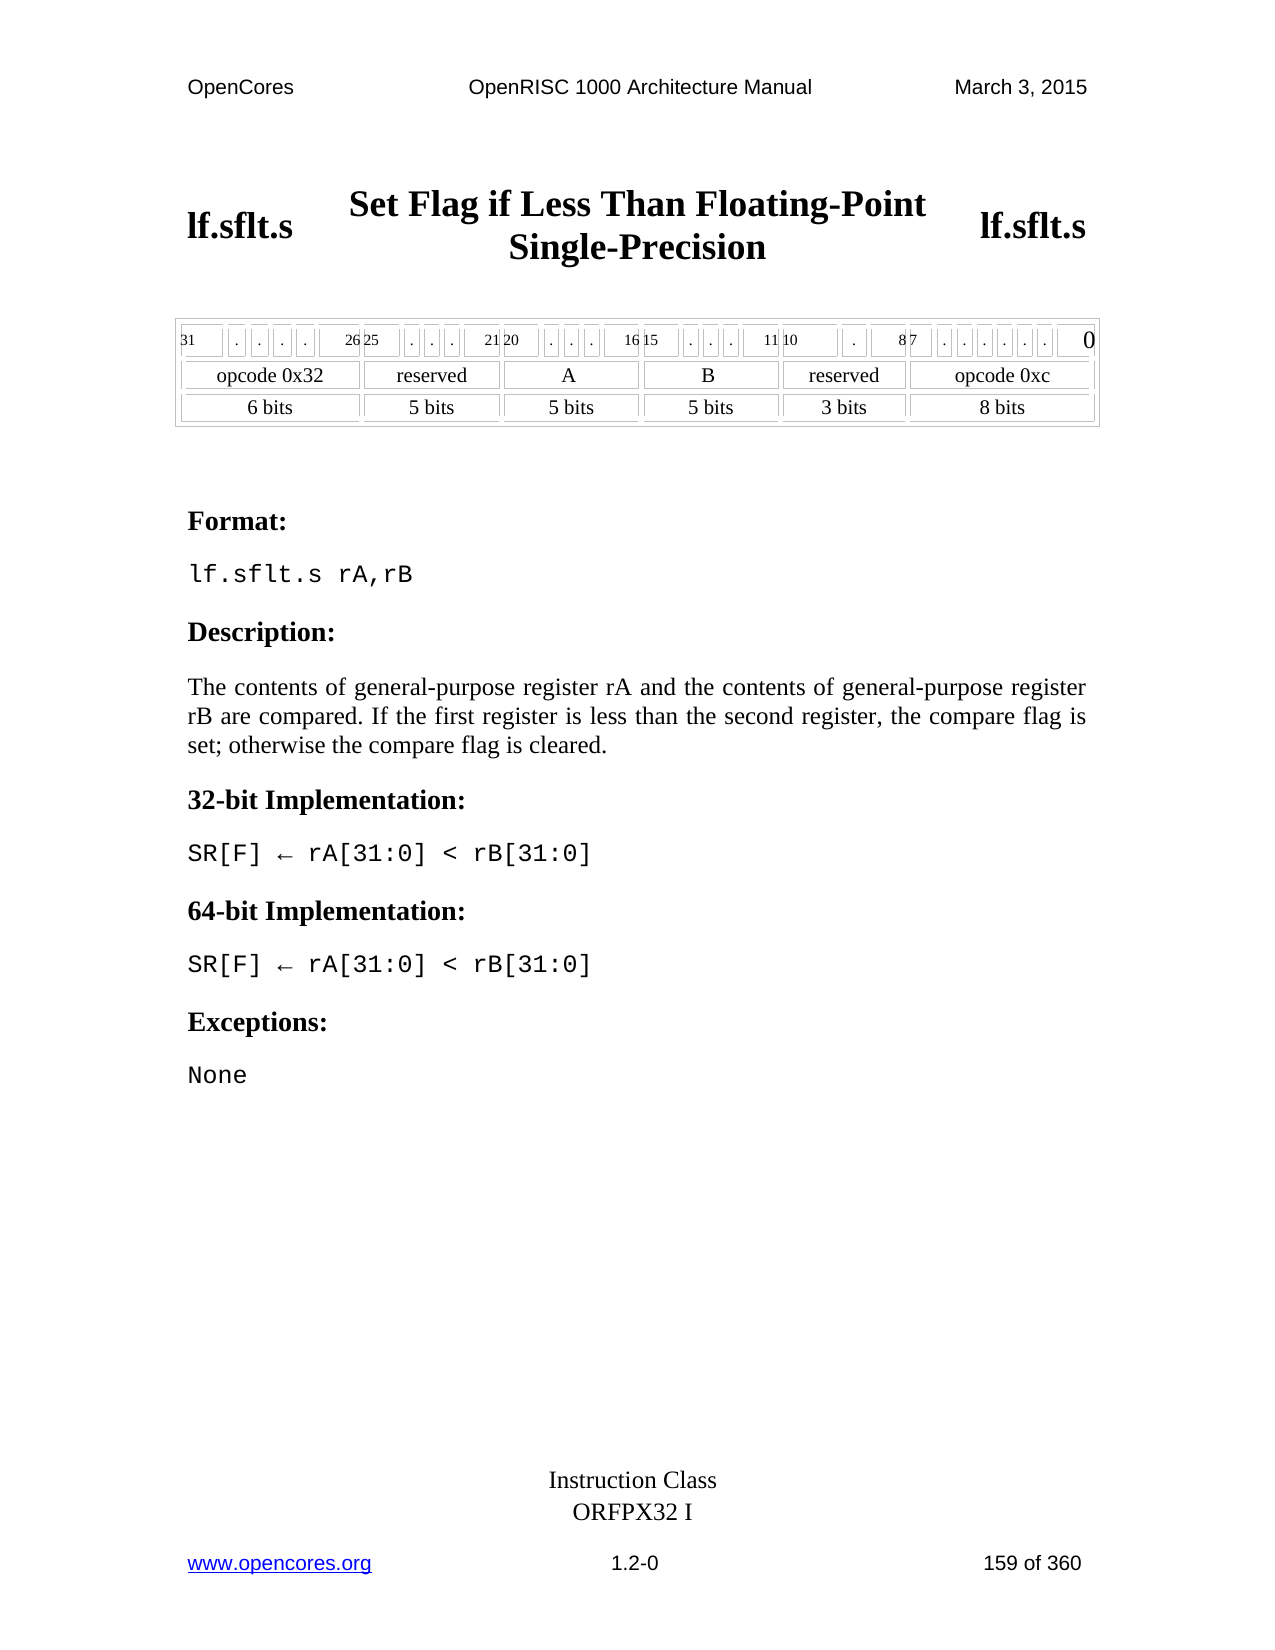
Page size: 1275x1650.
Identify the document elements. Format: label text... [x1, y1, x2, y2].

text Format: [187, 504, 1087, 536]
text The contents of general-purpose register rA and the contents of general-purpose register rB are compared. If the first register is less than the second register, the compare flag is set; otherwise the compare flag is cleared. [187, 672, 1087, 758]
text SR[F] ← rA[31:0] < rB[31:0] [187, 841, 1087, 869]
text 64-bit Implementation: [187, 894, 1087, 927]
text None [187, 1062, 1087, 1091]
text lf.sflt.s rA,rB [187, 561, 1087, 590]
text 32-bit Implementation: [187, 783, 1087, 816]
text SR[F] ← rA[31:0] < rB[31:0] [187, 952, 1087, 980]
text Description: [187, 615, 1087, 647]
text Exceptions: [187, 1005, 1087, 1037]
